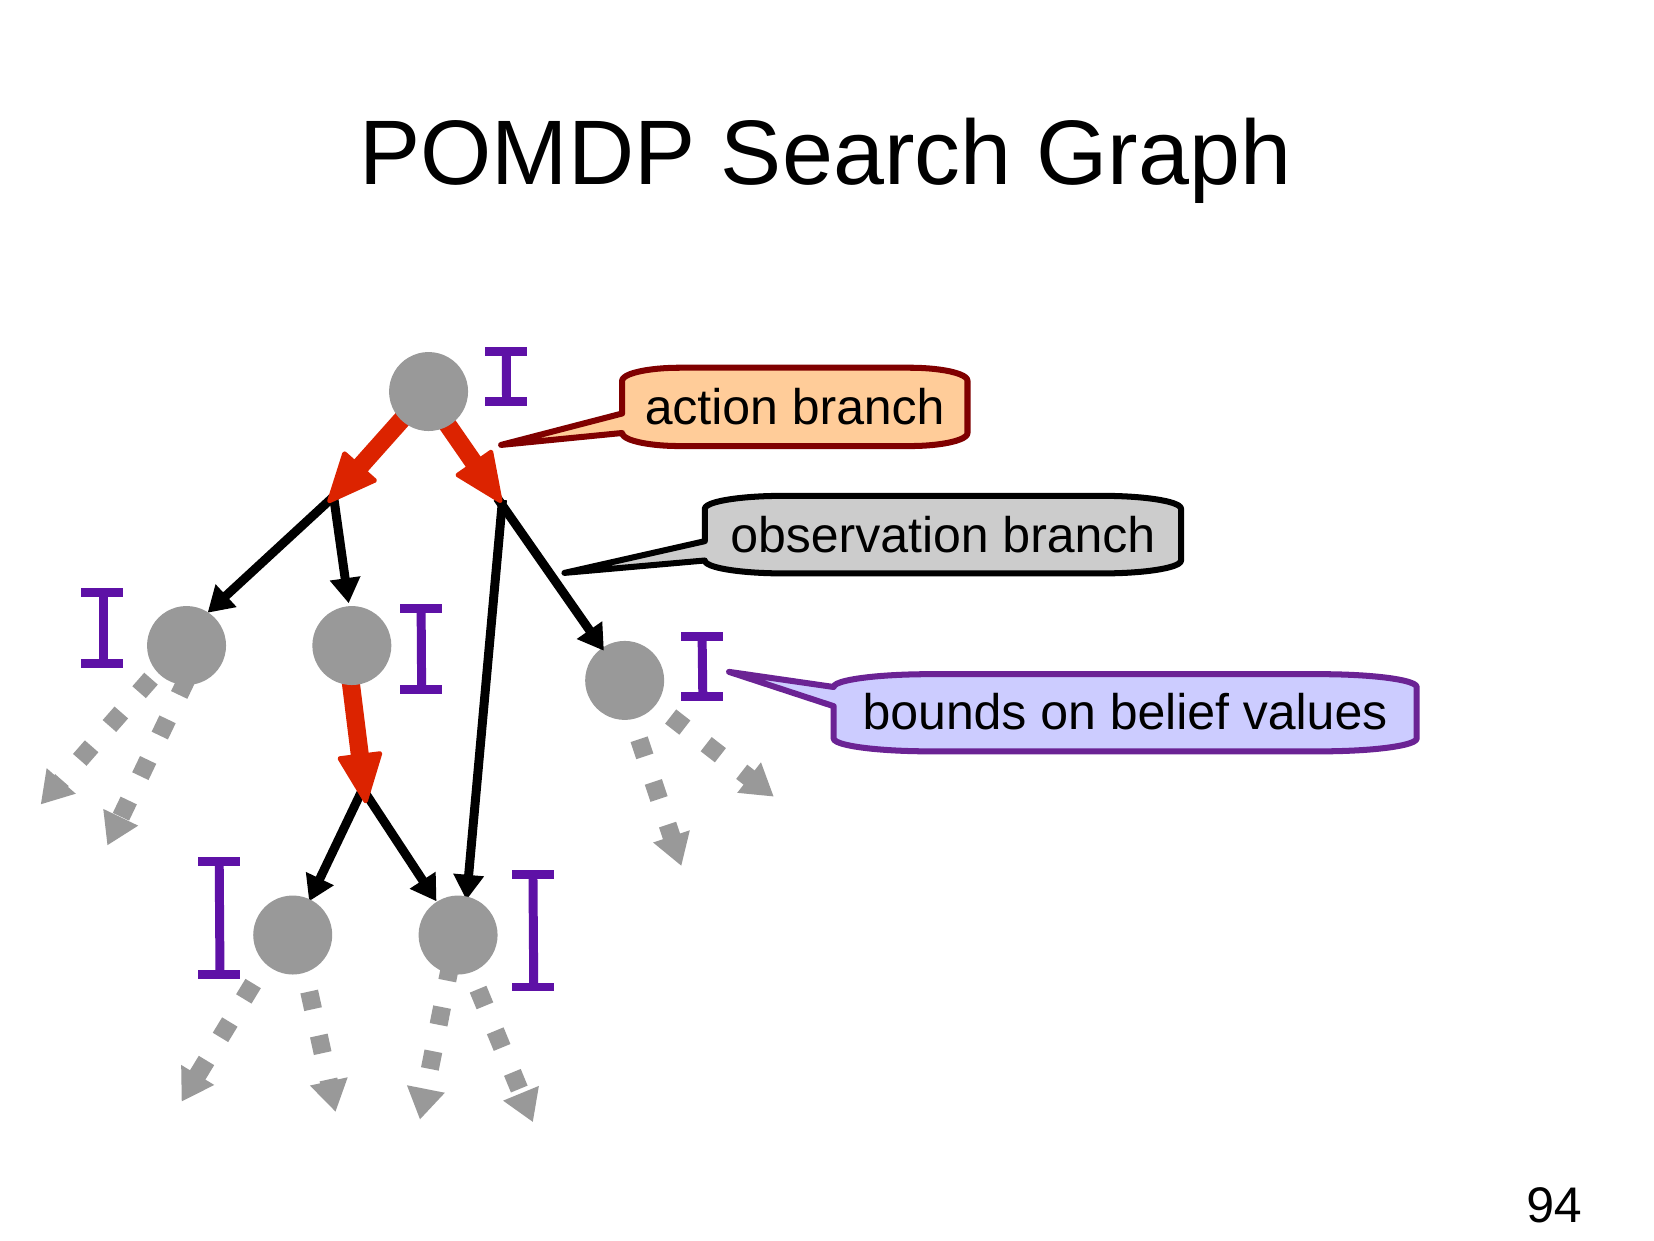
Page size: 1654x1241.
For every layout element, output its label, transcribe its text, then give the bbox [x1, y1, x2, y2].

text_box [418, 895, 498, 975]
text_box [312, 606, 392, 686]
text_box [253, 895, 333, 975]
text_box observation branch [564, 495, 1182, 574]
text_box [585, 640, 665, 720]
text_box [147, 606, 227, 685]
text_box action branch [501, 367, 968, 447]
title POMDP Search Graph [82, 49, 1570, 257]
text_box bounds on belief values [729, 671, 1417, 752]
text_box [389, 352, 469, 432]
